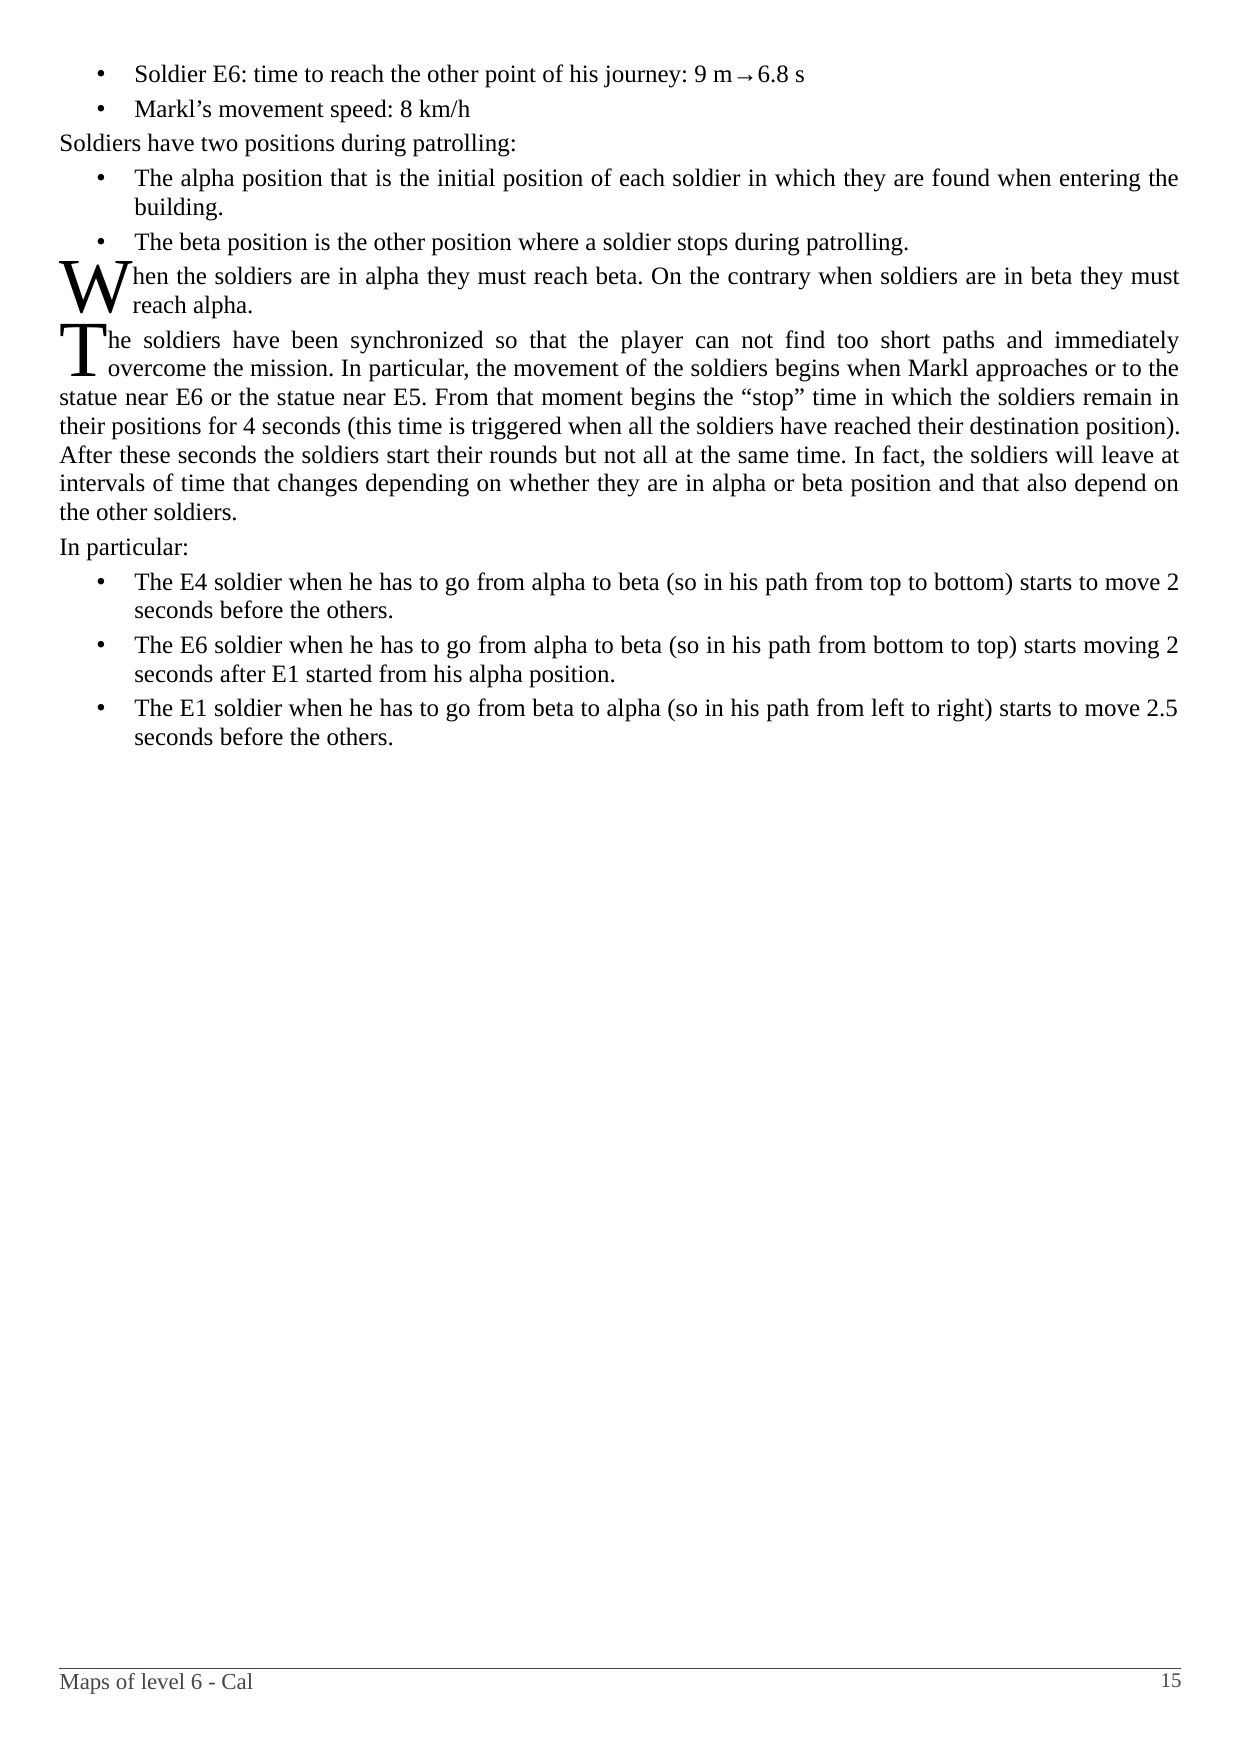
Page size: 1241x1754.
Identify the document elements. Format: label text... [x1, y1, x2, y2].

text The soldiers have been synchronized so that the player can not find too short paths and immediately overcome the mission. In particular, the movement of the soldiers begins when Markl approaches or to the statue near E6 or the statue near E5. From that moment begins the “stop” time in which the soldiers remain in their positions for 4 seconds (this time is triggered when all the soldiers have reached their destination position). After these seconds the soldiers start their rounds but not all at the same time. In fact, the soldiers will leave at intervals of time that changes depending on whether they are in alpha or beta position and that also depend on the other soldiers. [59, 325, 1181, 526]
text When the soldiers are in alpha they must reach beta. On the contrary when soldiers are in beta they must reach alpha. [59, 261, 1181, 319]
list Soldier E6: time to reach the other point of his journey: 9 m→6.8 s [97, 59, 1181, 88]
list The beta position is the other position where a soldier stops during patrolling. [97, 227, 1181, 255]
list The E6 soldier when he has to go from alpha to beta (so in his path from bottom to top) starts moving 2 seconds after E1 started from his alpha position. [97, 630, 1181, 687]
list The E4 soldier when he has to go from alpha to beta (so in his path from top to bottom) starts to move 2 seconds before the others. [97, 567, 1181, 624]
list The E1 soldier when he has to go from beta to alpha (so in his path from left to right) starts to move 2.5 seconds before the others. [97, 693, 1181, 751]
text In particular: [59, 532, 1181, 561]
text Soldiers have two positions during patrolling: [59, 128, 1181, 157]
list Markl’s movement speed: 8 km/h [97, 94, 1181, 122]
list The alpha position that is the initial position of each soldier in which they are found when entering the building. [97, 163, 1181, 221]
